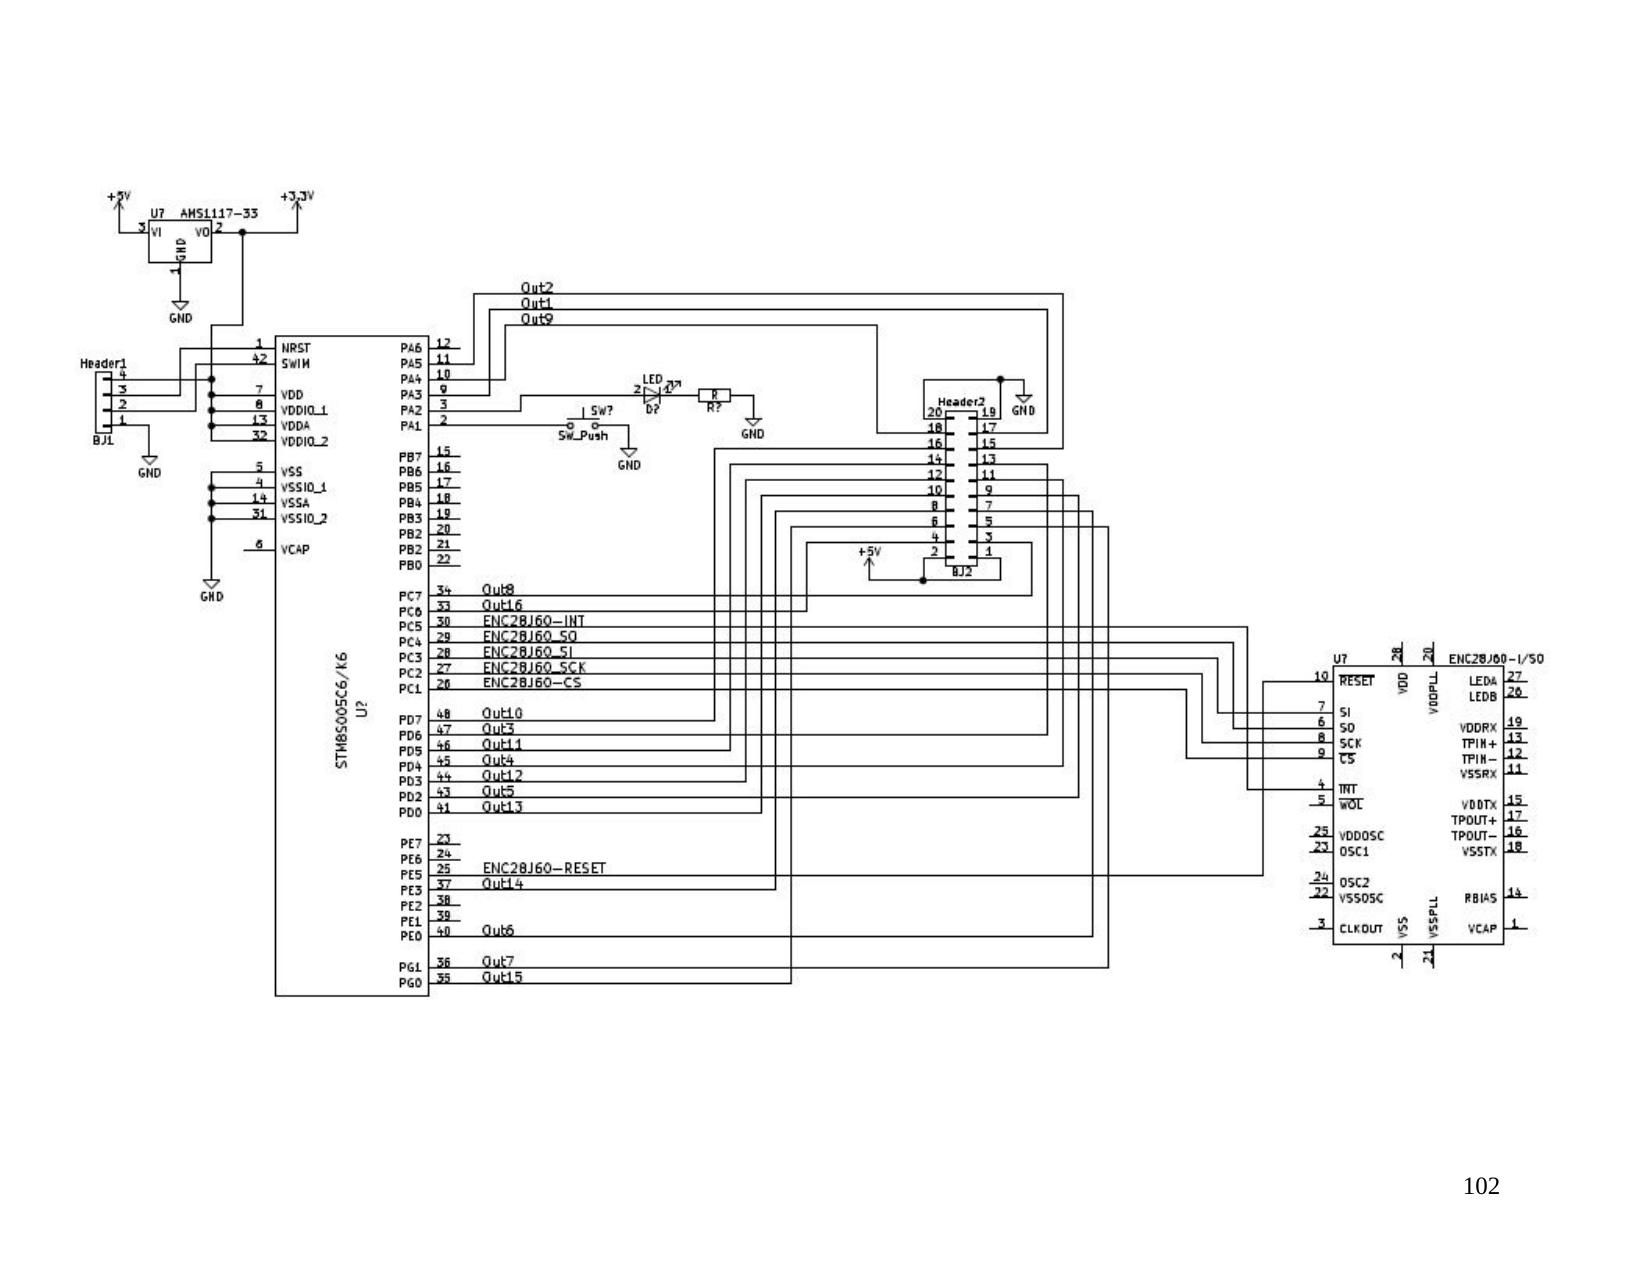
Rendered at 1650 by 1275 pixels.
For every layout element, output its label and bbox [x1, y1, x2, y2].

picture [75, 187, 1550, 1008]
